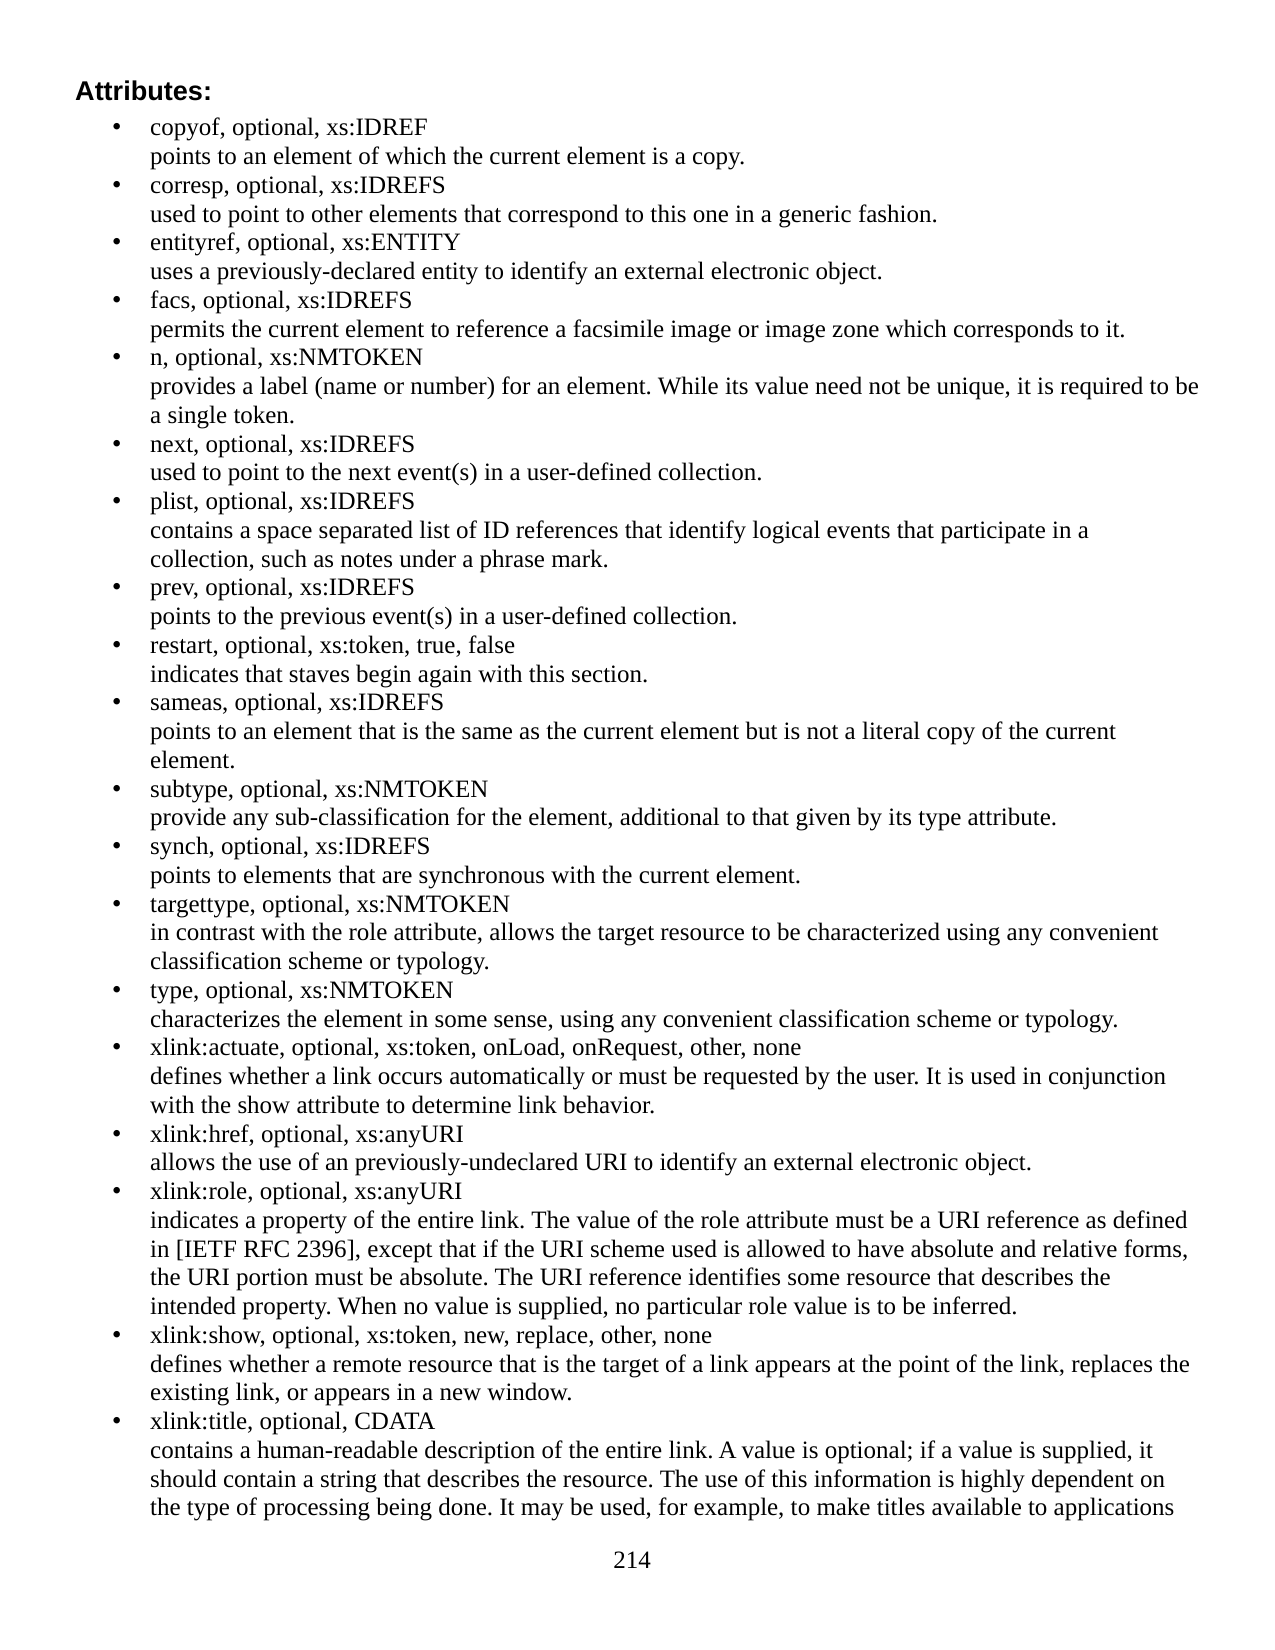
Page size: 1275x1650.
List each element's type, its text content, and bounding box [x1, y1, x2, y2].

subtitle Attributes: [75, 75, 1200, 106]
list restart, optional, xs:token, true, false indicates that staves begin again with this section. [112, 630, 1200, 687]
list xlink:href, optional, xs:anyURI allows the use of an previously-undeclared URI to identify an external electronic object. [112, 1119, 1200, 1176]
list xlink:role, optional, xs:anyURI indicates a property of the entire link. The value of the role attribute must be a URI reference as defined in [IETF RFC 2396], except that if the URI scheme used is allowed to have absolute and relative forms, the URI portion must be absolute. The URI reference identifies some resource that describes the intended property. When no value is supplied, no particular role value is to be inferred. [112, 1176, 1200, 1320]
list xlink:title, optional, CDATA contains a human-readable description of the entire link. A value is optional; if a value is supplied, it should contain a string that describes the resource. The use of this information is highly dependent on the type of processing being done. It may be used, for example, to make titles available to applications [112, 1406, 1200, 1521]
list sameas, optional, xs:IDREFS points to an element that is the same as the current element but is not a literal copy of the current element. [112, 687, 1200, 774]
list subtype, optional, xs:NMTOKEN provide any sub-classification for the element, additional to that given by its type attribute. [112, 774, 1200, 831]
list synch, optional, xs:IDREFS points to elements that are synchronous with the current element. [112, 831, 1200, 889]
list targettype, optional, xs:NMTOKEN in contrast with the role attribute, allows the target resource to be characterized using any convenient classification scheme or typology. [112, 889, 1200, 975]
list copyof, optional, xs:IDREF points to an element of which the current element is a copy. [112, 112, 1200, 170]
list type, optional, xs:NMTOKEN characterizes the element in some sense, using any convenient classification scheme or typology. [112, 975, 1200, 1032]
list entityref, optional, xs:ENTITY uses a previously-declared entity to identify an external electronic object. [112, 227, 1200, 285]
list corresp, optional, xs:IDREFS used to point to other elements that correspond to this one in a generic fashion. [112, 170, 1200, 227]
list facs, optional, xs:IDREFS permits the current element to reference a facsimile image or image zone which corresponds to it. [112, 285, 1200, 342]
list xlink:show, optional, xs:token, new, replace, other, none defines whether a remote resource that is the target of a link appears at the point of the link, replaces the existing link, or appears in a new window. [112, 1320, 1200, 1406]
list next, optional, xs:IDREFS used to point to the next event(s) in a user-defined collection. [112, 429, 1200, 486]
list prev, optional, xs:IDREFS points to the previous event(s) in a user-defined collection. [112, 572, 1200, 630]
list plist, optional, xs:IDREFS contains a space separated list of ID references that identify logical events that participate in a collection, such as notes under a phrase mark. [112, 486, 1200, 572]
list xlink:actuate, optional, xs:token, onLoad, onRequest, other, none defines whether a link occurs automatically or must be requested by the user. It is used in conjunction with the show attribute to determine link behavior. [112, 1032, 1200, 1119]
list n, optional, xs:NMTOKEN provides a label (name or number) for an element. While its value need not be unique, it is required to be a single token. [112, 342, 1200, 429]
